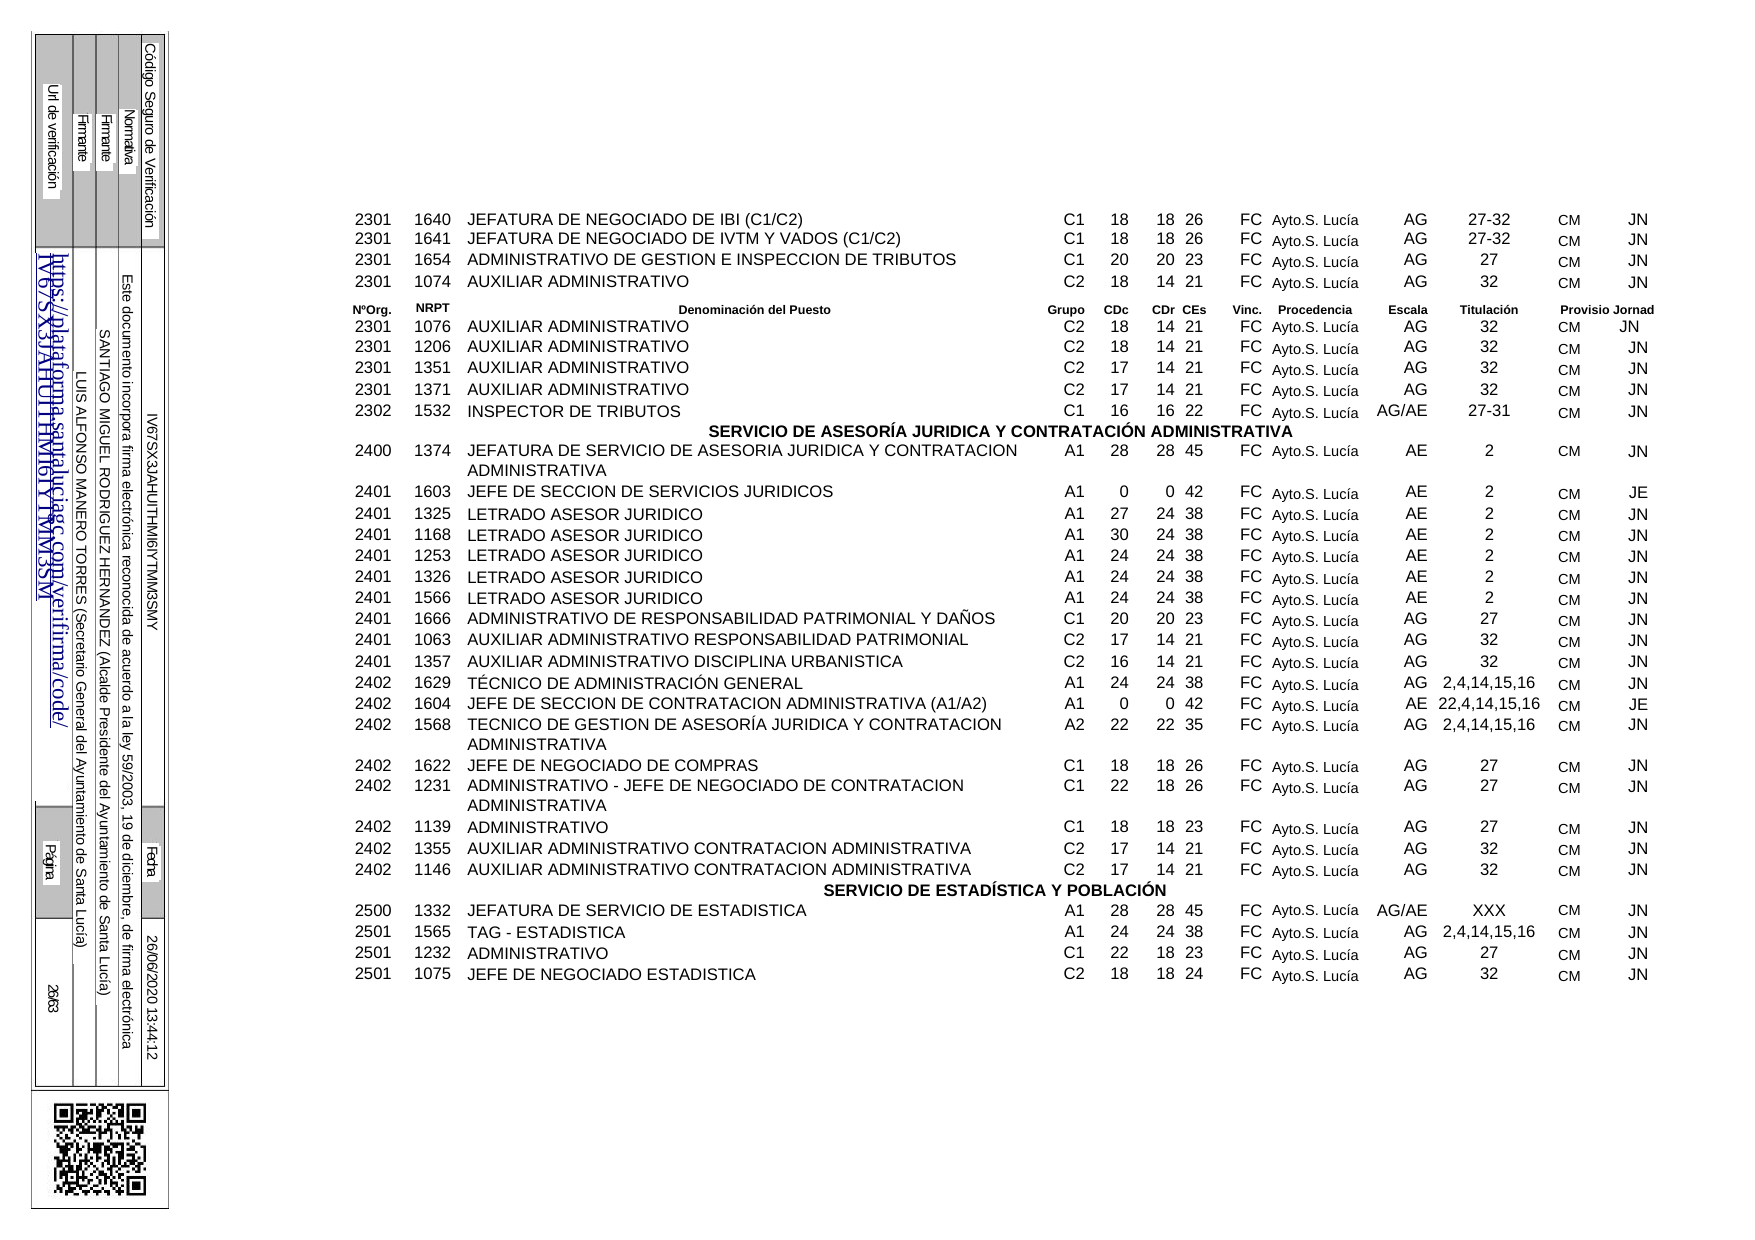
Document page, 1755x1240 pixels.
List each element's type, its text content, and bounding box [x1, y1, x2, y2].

table_cell CDr [1129, 296, 1174, 317]
table_cell JN [1602, 588, 1674, 609]
table_cell Ayto.S. Lucía [1262, 755, 1368, 777]
table_cell Ayto.S. Lucía [1262, 482, 1368, 503]
table_cell AUXILIAR ADMINISTRATIVO [460, 358, 1027, 379]
table_cell AG [1368, 609, 1434, 630]
table_cell 32 [1434, 860, 1544, 881]
table_cell JN [1602, 817, 1674, 838]
table_cell 27 [1434, 250, 1544, 271]
table_cell JEFE DE SECCION DE CONTRATACION ADMINISTRATIVA (A1/A2) [460, 694, 1027, 715]
table_cell FC [1214, 337, 1262, 358]
table_cell 1139 [405, 817, 460, 838]
table_cell 2401 [303, 482, 405, 503]
table_cell AG [1368, 839, 1434, 859]
table_cell C2 [1028, 337, 1087, 358]
table_cell 24 [1175, 964, 1213, 989]
table_cell CM [1544, 567, 1602, 588]
table_cell 1075 [405, 964, 460, 989]
table_cell 2401 [303, 504, 405, 524]
table_cell FC [1214, 482, 1262, 503]
table_cell FC [1214, 546, 1262, 567]
table_cell LETRADO ASESOR JURIDICO [460, 546, 1027, 567]
text Url de verificación [46, 84, 57, 199]
table_cell 22 [1088, 943, 1128, 963]
table_cell AG [1368, 250, 1434, 271]
table_cell 1357 [405, 651, 460, 672]
table_cell C2 [1028, 379, 1087, 401]
table_cell Ayto.S. Lucía [1262, 651, 1368, 672]
table_cell AE [1368, 482, 1434, 503]
table_cell FC [1214, 504, 1262, 524]
table_cell CM [1544, 943, 1602, 963]
table_cell Denominación del Puesto [460, 296, 1027, 317]
table_cell AG [1368, 318, 1434, 337]
table_cell C1 [1028, 943, 1087, 963]
table_cell Ayto.S. Lucía [1262, 379, 1368, 401]
table_cell FC [1214, 651, 1262, 672]
table_cell JN [1602, 673, 1674, 694]
table_cell SERVICIO DE ASESORÍA JURIDICA Y CONTRATACIÓN ADMINISTRATIVA [460, 422, 1368, 442]
table_cell FC [1214, 358, 1262, 379]
table_cell [1368, 462, 1434, 482]
table_cell 2301 [303, 271, 405, 296]
table_cell 1351 [405, 358, 460, 379]
table_cell 2302 [303, 401, 405, 422]
table_header C1 [1028, 160, 1087, 229]
table_cell [1175, 735, 1213, 755]
table_cell [1368, 797, 1434, 817]
table_cell 38 [1175, 673, 1213, 694]
table_cell [1262, 881, 1368, 901]
table_cell Titulación [1434, 296, 1544, 317]
table_cell 2402 [303, 817, 405, 838]
table_cell FC [1214, 943, 1262, 963]
table_cell A1 [1028, 546, 1087, 567]
table_cell FC [1214, 922, 1262, 942]
text Código Seguro de Verificación [142, 43, 157, 239]
table_cell 38 [1175, 922, 1213, 942]
table_cell Ayto.S. Lucía [1262, 318, 1368, 337]
table_cell 32 [1434, 318, 1544, 337]
table_cell JN [1602, 922, 1674, 942]
table_cell FC [1214, 250, 1262, 271]
table_cell 20 [1088, 609, 1128, 630]
table_cell ADMINISTRATIVA [460, 797, 1027, 817]
table_cell 2401 [303, 567, 405, 588]
table_cell NºOrg. [303, 296, 405, 317]
table_cell 24 [1129, 567, 1174, 588]
table_cell XXX [1434, 901, 1544, 922]
table_cell Procedencia [1262, 296, 1368, 317]
table_cell 14 [1129, 337, 1174, 358]
table_cell 18 [1088, 229, 1128, 250]
table_cell LETRADO ASESOR JURIDICO [460, 525, 1027, 546]
table_cell Ayto.S. Lucía [1262, 401, 1368, 422]
table_cell Ayto.S. Lucía [1262, 943, 1368, 963]
text 26/63 [46, 984, 57, 1020]
table_cell AG [1368, 651, 1434, 672]
table_cell 1629 [405, 673, 460, 694]
table_cell 1604 [405, 694, 460, 715]
table_cell C1 [1028, 817, 1087, 838]
table_cell [1544, 797, 1602, 817]
table_cell JN [1602, 442, 1674, 462]
table_cell AE [1368, 504, 1434, 524]
table_cell 16 [1088, 651, 1128, 672]
table_cell 38 [1175, 525, 1213, 546]
table_cell [405, 797, 460, 817]
table_cell AE [1368, 525, 1434, 546]
table_cell LETRADO ASESOR JURIDICO [460, 567, 1027, 588]
table_cell CM JN [1544, 318, 1674, 337]
table_cell 21 [1175, 379, 1213, 401]
table_cell C1 [1028, 777, 1087, 797]
table_cell 32 [1434, 379, 1544, 401]
table_cell JN [1602, 401, 1674, 422]
text Este documento incorpora firma electrónica reconocida de acuerdo a la ley 59/2003, 19 de diciembre, de firma electrónica [119, 274, 134, 1061]
table_cell [1368, 735, 1434, 755]
table_cell A1 [1028, 504, 1087, 524]
text https://plataforma.santaluciagc.com/verifirma/code/IV67SX3JAHUITHMI6IYTMM3SM [36, 253, 64, 801]
table_cell 2401 [303, 651, 405, 672]
table_cell CM [1544, 379, 1602, 401]
table_cell C1 [1028, 250, 1087, 271]
table_cell 18 [1088, 817, 1128, 838]
table_cell Escala [1368, 296, 1434, 317]
table_cell 1231 [405, 777, 460, 797]
table_cell Ayto.S. Lucía [1262, 358, 1368, 379]
table_cell 22 [1175, 401, 1213, 422]
table_cell 28 [1129, 901, 1174, 922]
table_cell CM [1544, 922, 1602, 942]
table_cell ADMINISTRATIVO [460, 817, 1027, 838]
table_cell [1544, 422, 1602, 442]
text Firmante [99, 114, 111, 171]
table_cell 2401 [303, 609, 405, 630]
table_cell ADMINISTRATIVA [460, 462, 1027, 482]
table_cell ADMINISTRATIVA [460, 735, 1027, 755]
table_cell 35 [1175, 715, 1213, 735]
table_cell A1 [1028, 901, 1087, 922]
table_cell Ayto.S. Lucía [1262, 630, 1368, 651]
table_cell [405, 462, 460, 482]
table_cell ADMINISTRATIVO - JEFE DE NEGOCIADO DE CONTRATACION [460, 777, 1027, 797]
table_cell 24 [1129, 922, 1174, 942]
table_cell JE [1602, 482, 1674, 503]
table_cell 0 [1088, 482, 1128, 503]
table_header CM [1544, 160, 1602, 229]
table_cell 1666 [405, 609, 460, 630]
table_cell CEs [1175, 296, 1213, 317]
table_cell 1355 [405, 839, 460, 859]
table_cell Ayto.S. Lucía [1262, 250, 1368, 271]
table_cell FC [1214, 229, 1262, 250]
table_cell CM [1544, 964, 1602, 989]
table_cell AG [1368, 922, 1434, 942]
table_cell 1253 [405, 546, 460, 567]
table_cell 2401 [303, 546, 405, 567]
table_cell [1262, 797, 1368, 817]
table_header AG [1368, 160, 1434, 229]
table_cell 2402 [303, 777, 405, 797]
table_cell C2 [1028, 271, 1087, 296]
table_cell 28 [1129, 442, 1174, 462]
table_cell [1214, 881, 1262, 901]
table_cell 18 [1088, 337, 1128, 358]
table_cell [1602, 735, 1674, 755]
table_cell Ayto.S. Lucía [1262, 504, 1368, 524]
table_cell FC [1214, 901, 1262, 922]
table_cell JN [1602, 504, 1674, 524]
table_cell AG [1368, 337, 1434, 358]
table_cell [1214, 797, 1262, 817]
table_cell JN [1602, 609, 1674, 630]
table_cell 23 [1175, 609, 1213, 630]
table_cell AG [1368, 271, 1434, 296]
table_cell AUXILIAR ADMINISTRATIVO [460, 337, 1027, 358]
table_cell AG [1368, 777, 1434, 797]
table_cell 23 [1175, 817, 1213, 838]
table_cell CM [1544, 358, 1602, 379]
table_cell AE [1368, 588, 1434, 609]
table_cell Ayto.S. Lucía [1262, 673, 1368, 694]
table_cell 16 [1088, 401, 1128, 422]
table_cell [1544, 735, 1602, 755]
table_cell AUXILIAR ADMINISTRATIVO DISCIPLINA URBANISTICA [460, 651, 1027, 672]
table_cell 17 [1088, 379, 1128, 401]
table_cell JN [1602, 358, 1674, 379]
table_cell 2301 [303, 250, 405, 271]
table_cell 1146 [405, 860, 460, 881]
table_cell 14 [1129, 839, 1174, 859]
table_cell 1566 [405, 588, 460, 609]
table_cell JEFE DE SECCION DE SERVICIOS JURIDICOS [460, 482, 1027, 503]
table_header 26 [1175, 160, 1213, 229]
table_cell JN [1602, 337, 1674, 358]
table_cell 2402 [303, 715, 405, 735]
table_cell FC [1214, 715, 1262, 735]
table_cell CM [1544, 442, 1602, 462]
table_cell 24 [1088, 567, 1128, 588]
text IV67SX3JAHUITHMI6IYTMM3SMY [145, 413, 156, 642]
table_cell 2402 [303, 673, 405, 694]
table_cell C1 [1028, 609, 1087, 630]
table_cell 20 [1129, 609, 1174, 630]
table_cell 42 [1175, 694, 1213, 715]
table_cell 27 [1434, 609, 1544, 630]
table_cell 17 [1088, 358, 1128, 379]
table_cell AUXILIAR ADMINISTRATIVO RESPONSABILIDAD PATRIMONIAL [460, 630, 1027, 651]
table_cell 17 [1088, 860, 1128, 881]
table_cell JN [1602, 546, 1674, 567]
table_cell [1602, 797, 1674, 817]
table_cell 24 [1088, 546, 1128, 567]
table_cell ADMINISTRATIVO [460, 943, 1027, 963]
table_cell 1622 [405, 755, 460, 777]
table_cell 2 [1434, 567, 1544, 588]
table_cell Ayto.S. Lucía [1262, 229, 1368, 250]
table_cell JN [1602, 943, 1674, 963]
table_cell JN [1602, 777, 1674, 797]
table_cell JEFE DE NEGOCIADO DE COMPRAS [460, 755, 1027, 777]
table_cell 38 [1175, 567, 1213, 588]
table_cell AG [1368, 817, 1434, 838]
table_cell 22 [1088, 715, 1128, 735]
table_cell JN [1602, 839, 1674, 859]
table_cell JEFATURA DE SERVICIO DE ASESORIA JURIDICA Y CONTRATACION [460, 442, 1027, 462]
table_cell 1374 [405, 442, 460, 462]
table_cell 1641 [405, 229, 460, 250]
table_cell 21 [1175, 271, 1213, 296]
table_cell 27 [1434, 777, 1544, 797]
table_cell 21 [1175, 358, 1213, 379]
table_cell AE [1368, 546, 1434, 567]
table_cell Ayto.S. Lucía [1262, 442, 1368, 462]
table_cell 27-32 [1434, 229, 1544, 250]
table_cell 42 [1175, 482, 1213, 503]
table_cell Ayto.S. Lucía [1262, 922, 1368, 942]
table_header 2301 [303, 160, 405, 229]
table_cell 18 [1129, 943, 1174, 963]
table_cell NRPT [405, 296, 460, 317]
table_cell Ayto.S. Lucía [1262, 546, 1368, 567]
table_cell 1565 [405, 922, 460, 942]
text SANTIAGO MIGUEL RODRIGUEZ HERNANDEZ (Alcalde Presidente del Ayuntamiento de Santa Lucía) [97, 329, 111, 1005]
table_cell [405, 735, 460, 755]
table_cell [1028, 735, 1087, 755]
table_cell [1028, 797, 1087, 817]
table_cell C2 [1028, 860, 1087, 881]
table_cell AG [1368, 673, 1434, 694]
table_cell 24 [1088, 673, 1128, 694]
table_cell Vinc. [1214, 296, 1262, 317]
table_cell Grupo [1028, 296, 1087, 317]
table_header 18 [1129, 160, 1174, 229]
table_cell 2501 [303, 943, 405, 963]
table_cell 21 [1175, 630, 1213, 651]
table_cell 0 [1088, 694, 1128, 715]
table_cell [1175, 881, 1213, 901]
table_cell 45 [1175, 442, 1213, 462]
table_cell Ayto.S. Lucía [1262, 964, 1368, 989]
table_cell 1532 [405, 401, 460, 422]
table_header JN [1602, 160, 1674, 229]
table_cell JN [1602, 651, 1674, 672]
table_cell JEFATURA DE NEGOCIADO DE IVTM Y VADOS (C1/C2) [460, 229, 1027, 250]
table_cell 27 [1434, 755, 1544, 777]
table_cell [303, 735, 405, 755]
table_cell 26 [1175, 777, 1213, 797]
table_cell 1168 [405, 525, 460, 546]
table_cell Ayto.S. Lucía [1262, 588, 1368, 609]
table_cell [1544, 462, 1602, 482]
table_header 18 [1088, 160, 1128, 229]
table_cell 18 [1088, 755, 1128, 777]
table_cell 38 [1175, 504, 1213, 524]
table_cell Ayto.S. Lucía [1262, 694, 1368, 715]
text LUIS ALFONSO MANERO TORRES (Secretario General del Ayuntamiento de Santa Lucía) [73, 371, 88, 964]
table_cell 14 [1129, 860, 1174, 881]
table_cell AUXILIAR ADMINISTRATIVO CONTRATACION ADMINISTRATIVA [460, 839, 1027, 859]
table_cell C2 [1028, 630, 1087, 651]
table_cell 2501 [303, 922, 405, 942]
table_cell 21 [1175, 318, 1213, 337]
table_cell 27 [1088, 504, 1128, 524]
table_cell 2 [1434, 546, 1544, 567]
table_cell TECNICO DE GESTION DE ASESORÍA JURIDICA Y CONTRATACION [460, 715, 1027, 735]
table_cell 2,4,14,15,16 [1434, 673, 1544, 694]
table_cell 14 [1129, 358, 1174, 379]
table_cell 26 [1175, 229, 1213, 250]
table_cell JE [1602, 694, 1674, 715]
table_cell 28 [1088, 901, 1128, 922]
table_cell 23 [1175, 943, 1213, 963]
table_cell [303, 881, 405, 901]
table_cell FC [1214, 694, 1262, 715]
table_cell 22 [1088, 777, 1128, 797]
table_cell LETRADO ASESOR JURIDICO [460, 504, 1027, 524]
table_cell CM [1544, 229, 1602, 250]
table_cell [1368, 422, 1434, 442]
table_cell TÉCNICO DE ADMINISTRACIÓN GENERAL [460, 673, 1027, 694]
table_cell 18 [1088, 964, 1128, 989]
table_cell Ayto.S. Lucía [1262, 337, 1368, 358]
table_cell AG [1368, 755, 1434, 777]
table_cell 2 [1434, 504, 1544, 524]
table_cell Ayto.S. Lucía [1262, 271, 1368, 296]
table_cell 2,4,14,15,16 [1434, 922, 1544, 942]
table_cell AG [1368, 715, 1434, 735]
table_cell 2402 [303, 839, 405, 859]
table_cell [1214, 462, 1262, 482]
table_cell CM [1544, 673, 1602, 694]
table_cell FC [1214, 777, 1262, 797]
table_cell [1434, 797, 1544, 817]
table_cell JN [1602, 755, 1674, 777]
table_cell [1434, 735, 1544, 755]
table_cell FC [1214, 588, 1262, 609]
table_cell CM [1544, 482, 1602, 503]
table_cell AG [1368, 943, 1434, 963]
table_cell 0 [1129, 694, 1174, 715]
table_cell 24 [1088, 588, 1128, 609]
table_cell Ayto.S. Lucía [1262, 839, 1368, 859]
table_cell C2 [1028, 651, 1087, 672]
table_cell 22,4,14,15,16 [1434, 694, 1544, 715]
table_cell JEFATURA DE SERVICIO DE ESTADISTICA [460, 901, 1027, 922]
table_cell TAG - ESTADISTICA [460, 922, 1027, 942]
table_cell AE [1368, 442, 1434, 462]
table_cell 18 [1129, 229, 1174, 250]
table_cell 2401 [303, 525, 405, 546]
table_cell 38 [1175, 546, 1213, 567]
table_cell AUXILIAR ADMINISTRATIVO [460, 379, 1027, 401]
table_cell FC [1214, 755, 1262, 777]
table_cell 2301 [303, 229, 405, 250]
table_cell JN [1602, 630, 1674, 651]
table_cell 1063 [405, 630, 460, 651]
table_cell A1 [1028, 567, 1087, 588]
table_cell AUXILIAR ADMINISTRATIVO CONTRATACION ADMINISTRATIVA [460, 860, 1027, 881]
table_cell CM [1544, 630, 1602, 651]
table_cell A1 [1028, 525, 1087, 546]
table_cell [1088, 462, 1128, 482]
table_cell LETRADO ASESOR JURIDICO [460, 588, 1027, 609]
table_cell 2 [1434, 525, 1544, 546]
table_cell [1028, 462, 1087, 482]
table_cell CM [1544, 715, 1602, 735]
table_cell FC [1214, 525, 1262, 546]
table_cell A1 [1028, 922, 1087, 942]
table_cell 1232 [405, 943, 460, 963]
table_cell 23 [1175, 250, 1213, 271]
table_cell 21 [1175, 337, 1213, 358]
table_cell 2401 [303, 588, 405, 609]
table_cell FC [1214, 817, 1262, 838]
table_cell 27 [1434, 943, 1544, 963]
table_cell FC [1214, 271, 1262, 296]
text 26/06/2020 13:44:12 [145, 936, 156, 1069]
table_cell 2301 [303, 337, 405, 358]
table_cell 0 [1129, 482, 1174, 503]
table_cell JN [1602, 567, 1674, 588]
text Página [43, 841, 57, 885]
table_cell 2 [1434, 588, 1544, 609]
table_cell CM [1544, 525, 1602, 546]
table_cell FC [1214, 401, 1262, 422]
table_cell 21 [1175, 651, 1213, 672]
table_cell AUXILIAR ADMINISTRATIVO [460, 271, 1027, 296]
table_cell [303, 422, 405, 442]
table_cell 1326 [405, 567, 460, 588]
table_cell Provisio Jornad [1544, 296, 1674, 317]
table_cell Ayto.S. Lucía [1262, 609, 1368, 630]
table_cell [1262, 462, 1368, 482]
table_cell 14 [1129, 379, 1174, 401]
table_cell [1129, 797, 1174, 817]
table_cell 2501 [303, 964, 405, 989]
table_cell 2402 [303, 694, 405, 715]
table_cell [1434, 881, 1544, 901]
table_cell ADMINISTRATIVO DE GESTION E INSPECCION DE TRIBUTOS [460, 250, 1027, 271]
table_cell 26 [1175, 755, 1213, 777]
table_cell 32 [1434, 271, 1544, 296]
table_cell 1654 [405, 250, 460, 271]
table_cell C2 [1028, 839, 1087, 859]
table_cell 14 [1129, 271, 1174, 296]
table_cell CM [1544, 588, 1602, 609]
table_cell 21 [1175, 839, 1213, 859]
table_cell CM [1544, 755, 1602, 777]
table_cell [303, 462, 405, 482]
table_cell 20 [1129, 250, 1174, 271]
table_cell A2 [1028, 715, 1087, 735]
table_cell 2402 [303, 860, 405, 881]
table_cell 32 [1434, 964, 1544, 989]
table_cell 17 [1088, 839, 1128, 859]
table_cell 1206 [405, 337, 460, 358]
table_cell CM [1544, 777, 1602, 797]
table_cell [1544, 881, 1602, 901]
table_cell 1076 [405, 318, 460, 337]
table_cell JEFE DE NEGOCIADO ESTADISTICA [460, 964, 1027, 989]
table_cell [405, 881, 460, 901]
table_cell FC [1214, 860, 1262, 881]
table_cell 24 [1088, 922, 1128, 942]
table_cell 2401 [303, 630, 405, 651]
table_cell 2301 [303, 379, 405, 401]
table_cell CM [1544, 546, 1602, 567]
table_cell Ayto.S. Lucía [1262, 525, 1368, 546]
table_cell AG [1368, 630, 1434, 651]
table_cell 2402 [303, 755, 405, 777]
table_cell SERVICIO DE ESTADÍSTICA Y POBLACIÓN [460, 881, 1174, 901]
table_cell [405, 422, 460, 442]
table_cell CM [1544, 401, 1602, 422]
table_cell [1602, 881, 1674, 901]
table_cell 2500 [303, 901, 405, 922]
table_header 1640 [405, 160, 460, 229]
table_cell [1368, 881, 1434, 901]
table_cell C1 [1028, 229, 1087, 250]
table_cell AG [1368, 229, 1434, 250]
table_cell JN [1602, 964, 1674, 989]
table_cell CM [1544, 694, 1602, 715]
table_cell [1129, 735, 1174, 755]
table_cell 32 [1434, 358, 1544, 379]
table_cell 24 [1129, 546, 1174, 567]
table_cell 1568 [405, 715, 460, 735]
table_cell C2 [1028, 358, 1087, 379]
table_cell A1 [1028, 588, 1087, 609]
table_cell A1 [1028, 694, 1087, 715]
text Fecha [145, 843, 156, 882]
table_cell [1602, 462, 1674, 482]
table_cell 32 [1434, 651, 1544, 672]
table_cell 30 [1088, 525, 1128, 546]
table_cell C1 [1028, 401, 1087, 422]
table_cell CM [1544, 651, 1602, 672]
table_cell AG [1368, 860, 1434, 881]
table_cell 18 [1088, 271, 1128, 296]
text Firmante [76, 114, 87, 171]
table_cell 1603 [405, 482, 460, 503]
table_cell [1129, 462, 1174, 482]
table_cell 18 [1129, 755, 1174, 777]
table_cell CM [1544, 817, 1602, 838]
table_cell [1088, 735, 1128, 755]
table_cell FC [1214, 567, 1262, 588]
table_cell 2,4,14,15,16 [1434, 715, 1544, 735]
table_cell 18 [1129, 777, 1174, 797]
table_cell FC [1214, 673, 1262, 694]
table_cell INSPECTOR DE TRIBUTOS [460, 401, 1027, 422]
table_header 27-32 [1434, 160, 1544, 229]
table_cell 1325 [405, 504, 460, 524]
table_cell AG [1368, 358, 1434, 379]
table_cell 21 [1175, 860, 1213, 881]
text Normativa [122, 109, 133, 174]
table_cell CM [1544, 860, 1602, 881]
table_cell 14 [1129, 651, 1174, 672]
table_cell 2301 [303, 358, 405, 379]
table_cell [303, 797, 405, 817]
table_cell [1175, 797, 1213, 817]
table_cell 32 [1434, 839, 1544, 859]
table_cell JN [1602, 379, 1674, 401]
table_cell C1 [1028, 755, 1087, 777]
table_cell 32 [1434, 630, 1544, 651]
table_cell FC [1214, 609, 1262, 630]
table_cell CM [1544, 901, 1602, 922]
table_cell AE [1368, 694, 1434, 715]
table_cell 24 [1129, 504, 1174, 524]
table_cell 28 [1088, 442, 1128, 462]
table_cell CDc [1088, 296, 1128, 317]
table_cell 2301 [303, 318, 405, 337]
table_header FC [1214, 160, 1262, 229]
table_cell [1262, 735, 1368, 755]
table_cell JN [1602, 525, 1674, 546]
table_cell CM [1544, 609, 1602, 630]
table_cell 1074 [405, 271, 460, 296]
table_cell CM [1544, 504, 1602, 524]
table_cell Ayto.S. Lucía [1262, 567, 1368, 588]
table_cell 14 [1129, 318, 1174, 337]
table_cell [1434, 462, 1544, 482]
table_cell FC [1214, 964, 1262, 989]
table_cell JN [1602, 715, 1674, 735]
table_cell 27 [1434, 817, 1544, 838]
table_cell JN [1602, 860, 1674, 881]
table_cell 1371 [405, 379, 460, 401]
table_cell AUXILIAR ADMINISTRATIVO [460, 318, 1027, 337]
table_cell FC [1214, 442, 1262, 462]
table_cell JN [1602, 901, 1674, 922]
table_cell FC [1214, 379, 1262, 401]
table_cell 14 [1129, 630, 1174, 651]
table_cell AE [1368, 567, 1434, 588]
table_cell 18 [1129, 817, 1174, 838]
table_cell AG [1368, 964, 1434, 989]
table_cell 24 [1129, 525, 1174, 546]
table_cell 22 [1129, 715, 1174, 735]
table_cell AG [1368, 379, 1434, 401]
table_cell 16 [1129, 401, 1174, 422]
table_cell C2 [1028, 318, 1087, 337]
table_cell [1434, 422, 1544, 442]
table_cell 2400 [303, 442, 405, 462]
table_cell C2 [1028, 964, 1087, 989]
table_header JEFATURA DE NEGOCIADO DE IBI (C1/C2) [460, 160, 1027, 229]
table_cell 38 [1175, 588, 1213, 609]
table_cell 17 [1088, 630, 1128, 651]
table_cell Ayto.S. Lucía [1262, 715, 1368, 735]
table_cell CM [1544, 337, 1602, 358]
table_cell ADMINISTRATIVO DE RESPONSABILIDAD PATRIMONIAL Y DAÑOS [460, 609, 1027, 630]
table_cell 24 [1129, 673, 1174, 694]
table_cell [1175, 462, 1213, 482]
table_cell CM [1544, 250, 1602, 271]
table_cell CM [1544, 839, 1602, 859]
table_cell CM [1544, 271, 1602, 296]
table_cell JN [1602, 271, 1674, 296]
table_cell 18 [1088, 318, 1128, 337]
table_cell 32 [1434, 337, 1544, 358]
table_cell FC [1214, 839, 1262, 859]
table_cell [1214, 735, 1262, 755]
table_cell FC [1214, 318, 1262, 337]
table_cell JN [1602, 250, 1674, 271]
table_cell 24 [1129, 588, 1174, 609]
table_cell Ayto.S. Lucía [1262, 777, 1368, 797]
table_cell 1332 [405, 901, 460, 922]
table_cell AG/AE [1368, 901, 1434, 922]
table_cell 2 [1434, 442, 1544, 462]
table_cell 45 [1175, 901, 1213, 922]
table_cell AG/AE [1368, 401, 1434, 422]
table_cell JN [1602, 229, 1674, 250]
table_header Ayto.S. Lucía [1262, 160, 1368, 229]
table_cell FC [1214, 630, 1262, 651]
table_cell A1 [1028, 673, 1087, 694]
table_cell A1 [1028, 482, 1087, 503]
table_cell Ayto.S. Lucía [1262, 860, 1368, 881]
table_cell 27-31 [1434, 401, 1544, 422]
table_cell Ayto.S. Lucía [1262, 817, 1368, 838]
table_cell [1088, 797, 1128, 817]
table_cell 2 [1434, 482, 1544, 503]
table_cell 20 [1088, 250, 1128, 271]
table_cell A1 [1028, 442, 1087, 462]
table_cell 18 [1129, 964, 1174, 989]
table_cell Ayto.S. Lucía [1262, 901, 1368, 922]
table_cell [1602, 422, 1674, 442]
